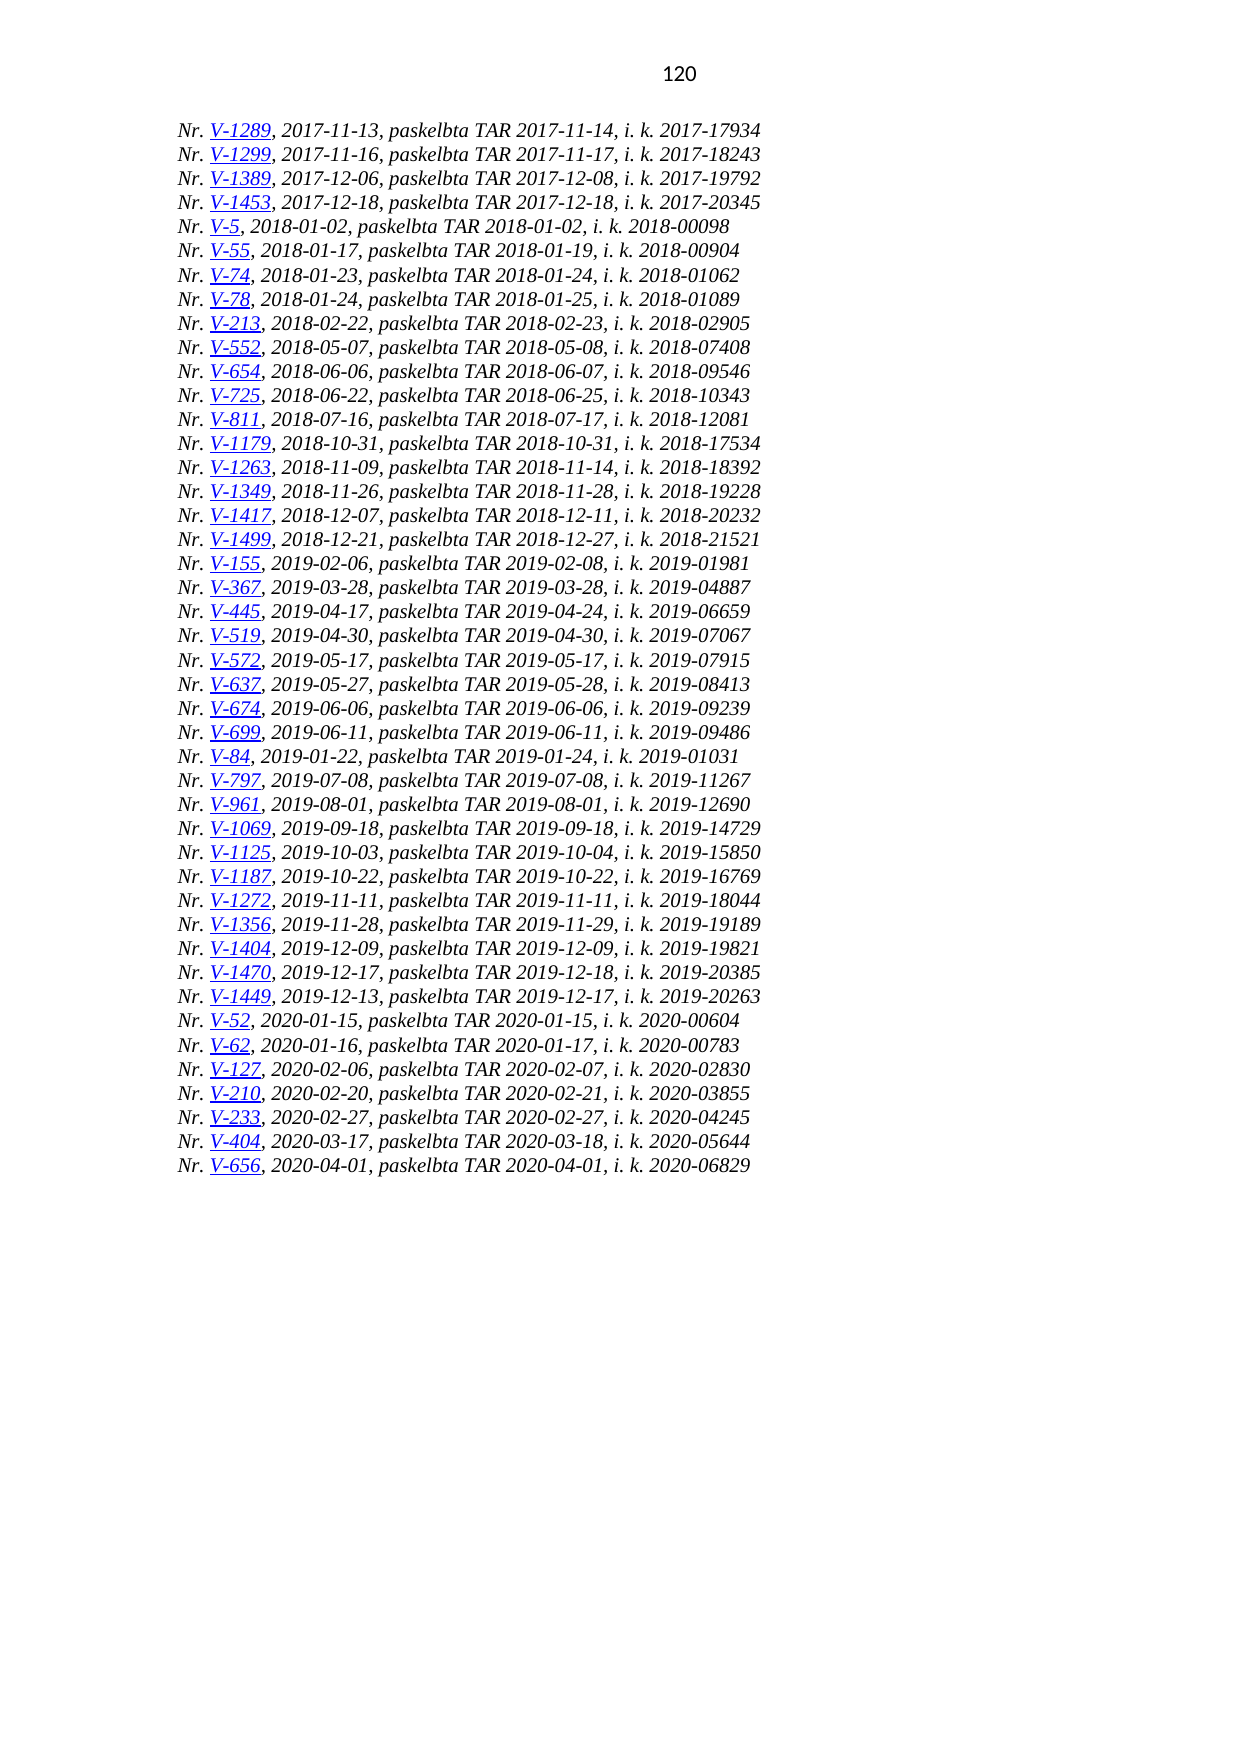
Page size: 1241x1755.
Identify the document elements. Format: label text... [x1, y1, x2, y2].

text Nr. V-84, 2019-01-22, paskelbta TAR 2019-01-24, i. k. 2019-01031 [177, 744, 1181, 768]
text Nr. V-78, 2018-01-24, paskelbta TAR 2018-01-25, i. k. 2018-01089 [177, 287, 1181, 311]
text Nr. V-52, 2020-01-15, paskelbta TAR 2020-01-15, i. k. 2020-00604 [177, 1008, 1181, 1032]
text Nr. V-674, 2019-06-06, paskelbta TAR 2019-06-06, i. k. 2019-09239 [177, 696, 1181, 720]
text Nr. V-5, 2018-01-02, paskelbta TAR 2018-01-02, i. k. 2018-00098 [177, 214, 1181, 238]
text Nr. V-797, 2019-07-08, paskelbta TAR 2019-07-08, i. k. 2019-11267 [177, 768, 1181, 792]
text Nr. V-62, 2020-01-16, paskelbta TAR 2020-01-17, i. k. 2020-00783 [177, 1032, 1181, 1057]
text Nr. V-1263, 2018-11-09, paskelbta TAR 2018-11-14, i. k. 2018-18392 [177, 455, 1181, 479]
text Nr. V-519, 2019-04-30, paskelbta TAR 2019-04-30, i. k. 2019-07067 [177, 623, 1181, 647]
text Nr. V-404, 2020-03-17, paskelbta TAR 2020-03-18, i. k. 2020-05644 [177, 1129, 1181, 1153]
text Nr. V-74, 2018-01-23, paskelbta TAR 2018-01-24, i. k. 2018-01062 [177, 262, 1181, 287]
text Nr. V-1125, 2019-10-03, paskelbta TAR 2019-10-04, i. k. 2019-15850 [177, 840, 1181, 864]
text Nr. V-1417, 2018-12-07, paskelbta TAR 2018-12-11, i. k. 2018-20232 [177, 503, 1181, 527]
text Nr. V-1499, 2018-12-21, paskelbta TAR 2018-12-27, i. k. 2018-21521 [177, 527, 1181, 551]
text Nr. V-1356, 2019-11-28, paskelbta TAR 2019-11-29, i. k. 2019-19189 [177, 912, 1181, 936]
text Nr. V-55, 2018-01-17, paskelbta TAR 2018-01-19, i. k. 2018-00904 [177, 238, 1181, 262]
text Nr. V-367, 2019-03-28, paskelbta TAR 2019-03-28, i. k. 2019-04887 [177, 575, 1181, 599]
text Nr. V-155, 2019-02-06, paskelbta TAR 2019-02-08, i. k. 2019-01981 [177, 551, 1181, 575]
text Nr. V-637, 2019-05-27, paskelbta TAR 2019-05-28, i. k. 2019-08413 [177, 672, 1181, 696]
text Nr. V-811, 2018-07-16, paskelbta TAR 2018-07-17, i. k. 2018-12081 [177, 407, 1181, 431]
text Nr. V-725, 2018-06-22, paskelbta TAR 2018-06-25, i. k. 2018-10343 [177, 383, 1181, 407]
text Nr. V-1289, 2017-11-13, paskelbta TAR 2017-11-14, i. k. 2017-17934 [177, 118, 1181, 142]
text Nr. V-1349, 2018-11-26, paskelbta TAR 2018-11-28, i. k. 2018-19228 [177, 479, 1181, 503]
text Nr. V-233, 2020-02-27, paskelbta TAR 2020-02-27, i. k. 2020-04245 [177, 1105, 1181, 1129]
text Nr. V-127, 2020-02-06, paskelbta TAR 2020-02-07, i. k. 2020-02830 [177, 1057, 1181, 1081]
text Nr. V-1272, 2019-11-11, paskelbta TAR 2019-11-11, i. k. 2019-18044 [177, 888, 1181, 912]
text Nr. V-654, 2018-06-06, paskelbta TAR 2018-06-07, i. k. 2018-09546 [177, 359, 1181, 383]
text Nr. V-656, 2020-04-01, paskelbta TAR 2020-04-01, i. k. 2020-06829 [177, 1153, 1181, 1177]
text Nr. V-1404, 2019-12-09, paskelbta TAR 2019-12-09, i. k. 2019-19821 [177, 936, 1181, 960]
text Nr. V-213, 2018-02-22, paskelbta TAR 2018-02-23, i. k. 2018-02905 [177, 311, 1181, 335]
text Nr. V-1449, 2019-12-13, paskelbta TAR 2019-12-17, i. k. 2019-20263 [177, 984, 1181, 1008]
text Nr. V-1187, 2019-10-22, paskelbta TAR 2019-10-22, i. k. 2019-16769 [177, 864, 1181, 888]
text Nr. V-210, 2020-02-20, paskelbta TAR 2020-02-21, i. k. 2020-03855 [177, 1081, 1181, 1105]
text Nr. V-1453, 2017-12-18, paskelbta TAR 2017-12-18, i. k. 2017-20345 [177, 190, 1181, 214]
text Nr. V-1470, 2019-12-17, paskelbta TAR 2019-12-18, i. k. 2019-20385 [177, 960, 1181, 984]
text Nr. V-552, 2018-05-07, paskelbta TAR 2018-05-08, i. k. 2018-07408 [177, 335, 1181, 359]
text Nr. V-699, 2019-06-11, paskelbta TAR 2019-06-11, i. k. 2019-09486 [177, 720, 1181, 744]
text Nr. V-1299, 2017-11-16, paskelbta TAR 2017-11-17, i. k. 2017-18243 [177, 142, 1181, 166]
text Nr. V-961, 2019-08-01, paskelbta TAR 2019-08-01, i. k. 2019-12690 [177, 792, 1181, 816]
text Nr. V-1179, 2018-10-31, paskelbta TAR 2018-10-31, i. k. 2018-17534 [177, 431, 1181, 455]
text Nr. V-1389, 2017-12-06, paskelbta TAR 2017-12-08, i. k. 2017-19792 [177, 166, 1181, 190]
text Nr. V-572, 2019-05-17, paskelbta TAR 2019-05-17, i. k. 2019-07915 [177, 647, 1181, 672]
text Nr. V-445, 2019-04-17, paskelbta TAR 2019-04-24, i. k. 2019-06659 [177, 599, 1181, 623]
text Nr. V-1069, 2019-09-18, paskelbta TAR 2019-09-18, i. k. 2019-14729 [177, 816, 1181, 840]
